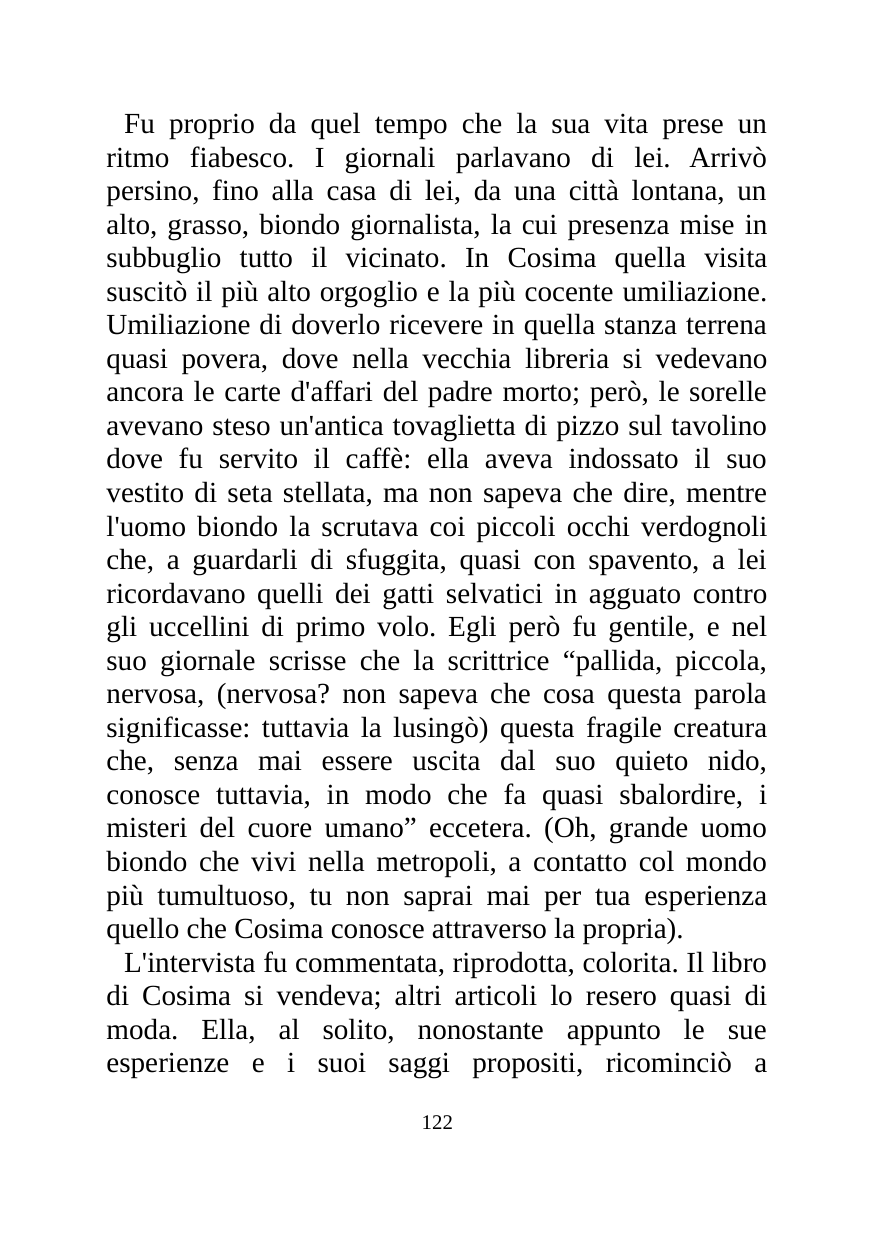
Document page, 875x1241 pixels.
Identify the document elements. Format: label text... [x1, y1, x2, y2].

text Fu proprio da quel tempo che la sua vita prese un ritmo fiabesco. I giornali parlavano di lei. Arrivò persino, fino alla casa di lei, da una città lontana, un alto, grasso, biondo giornalista, la cui presenza mise in subbuglio tutto il vicinato. In Cosima quella visita suscitò il più alto orgoglio e la più cocente umiliazione. Umiliazione di doverlo ricevere in quella stanza terrena quasi povera, dove nella vecchia libreria si vedevano ancora le carte d'affari del padre morto; però, le sorelle avevano steso un'antica tovaglietta di pizzo sul tavolino dove fu servito il caffè: ella aveva indossato il suo vestito di seta stellata, ma non sapeva che dire, mentre l'uomo biondo la scrutava coi piccoli occhi verdognoli che, a guardarli di sfuggita, quasi con spavento, a lei ricordavano quelli dei gatti selvatici in agguato contro gli uccellini di primo volo. Egli però fu gentile, e nel suo giornale scrisse che la scrittrice “pallida, piccola, nervosa, (nervosa? non sapeva che cosa questa parola significasse: tuttavia la lusingò) questa fragile creatura che, senza mai essere uscita dal suo quieto nido, conosce tuttavia, in modo che fa quasi sbalordire, i misteri del cuore umano” eccetera. (Oh, grande uomo biondo che vivi nella metropoli, a contatto col mondo più tumultuoso, tu non saprai mai per tua esperienza quello che Cosima conosce attraverso la propria). [106, 106, 768, 945]
text L'intervista fu commentata, riprodotta, colorita. Il libro di Cosima si vendeva; altri articoli lo resero quasi di moda. Ella, al solito, nonostante appunto le sue esperienze e i suoi saggi propositi, ricominciò a [106, 945, 768, 1079]
